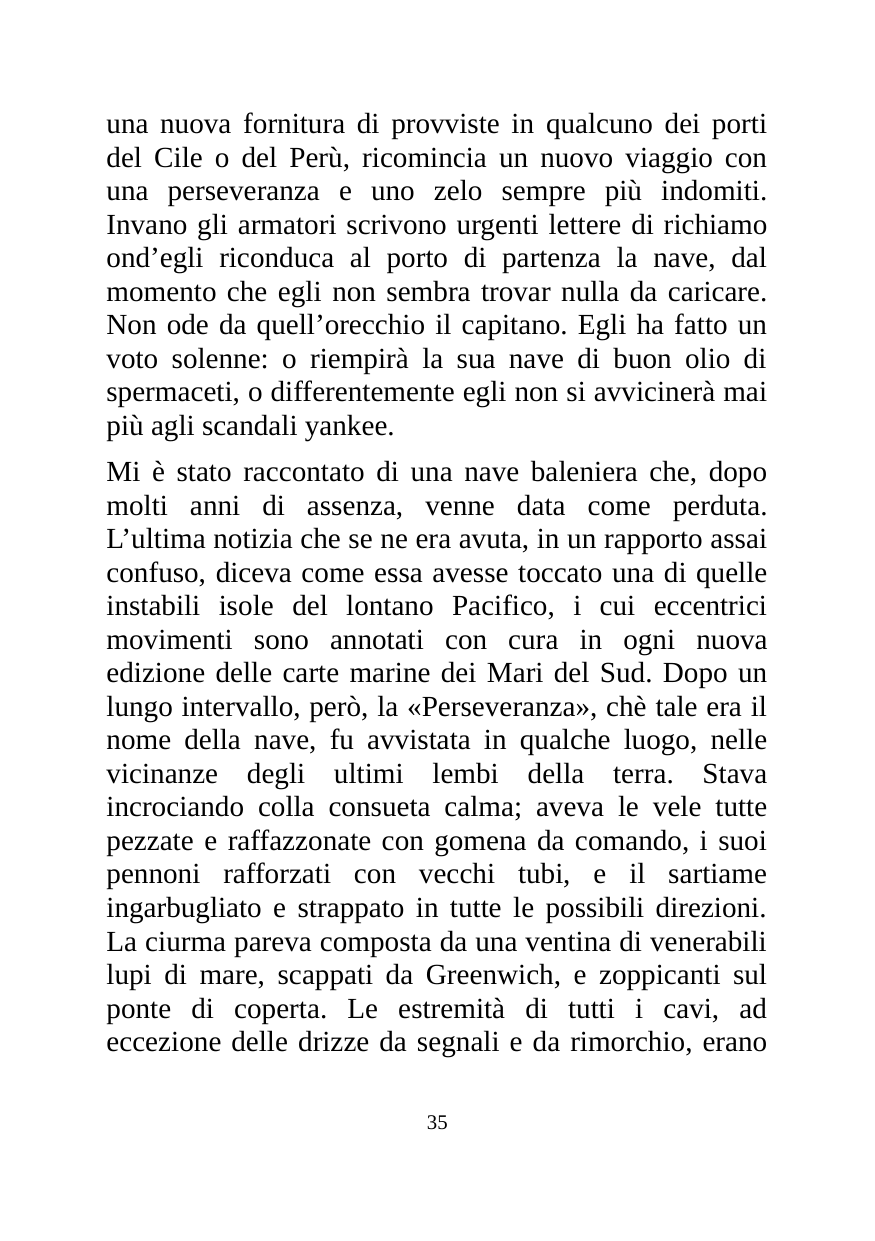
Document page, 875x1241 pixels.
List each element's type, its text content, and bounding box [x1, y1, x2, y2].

text una nuova fornitura di provviste in qualcuno dei porti del Cile o del Perù, ricomincia un nuovo viaggio con una perseveranza e uno zelo sempre più indomiti. Invano gli armatori scrivono urgenti lettere di richiamo ond’egli riconduca al porto di partenza la nave, dal momento che egli non sembra trovar nulla da caricare. Non ode da quell’orecchio il capitano. Egli ha fatto un voto solenne: o riempirà la sua nave di buon olio di spermaceti, o differentemente egli non si avvicinerà mai più agli scandali yankee. [106, 106, 768, 442]
text Mi è stato raccontato di una nave baleniera che, dopo molti anni di assenza, venne data come perduta. L’ultima notizia che se ne era avuta, in un rapporto assai confuso, diceva come essa avesse toccato una di quelle instabili isole del lontano Pacifico, i cui eccentrici movimenti sono annotati con cura in ogni nuova edizione delle carte marine dei Mari del Sud. Dopo un lungo intervallo, però, la «Perseveranza», chè tale era il nome della nave, fu avvistata in qualche luogo, nelle vicinanze degli ultimi lembi della terra. Stava incrociando colla consueta calma; aveva le vele tutte pezzate e raffazzonate con gomena da comando, i suoi pennoni rafforzati con vecchi tubi, e il sartiame ingarbugliato e strappato in tutte le possibili direzioni. La ciurma pareva composta da una ventina di venerabili lupi di mare, scappati da Greenwich, e zoppicanti sul ponte di coperta. Le estremità di tutti i cavi, ad eccezione delle drizze da segnali e da rimorchio, erano [106, 454, 768, 1058]
